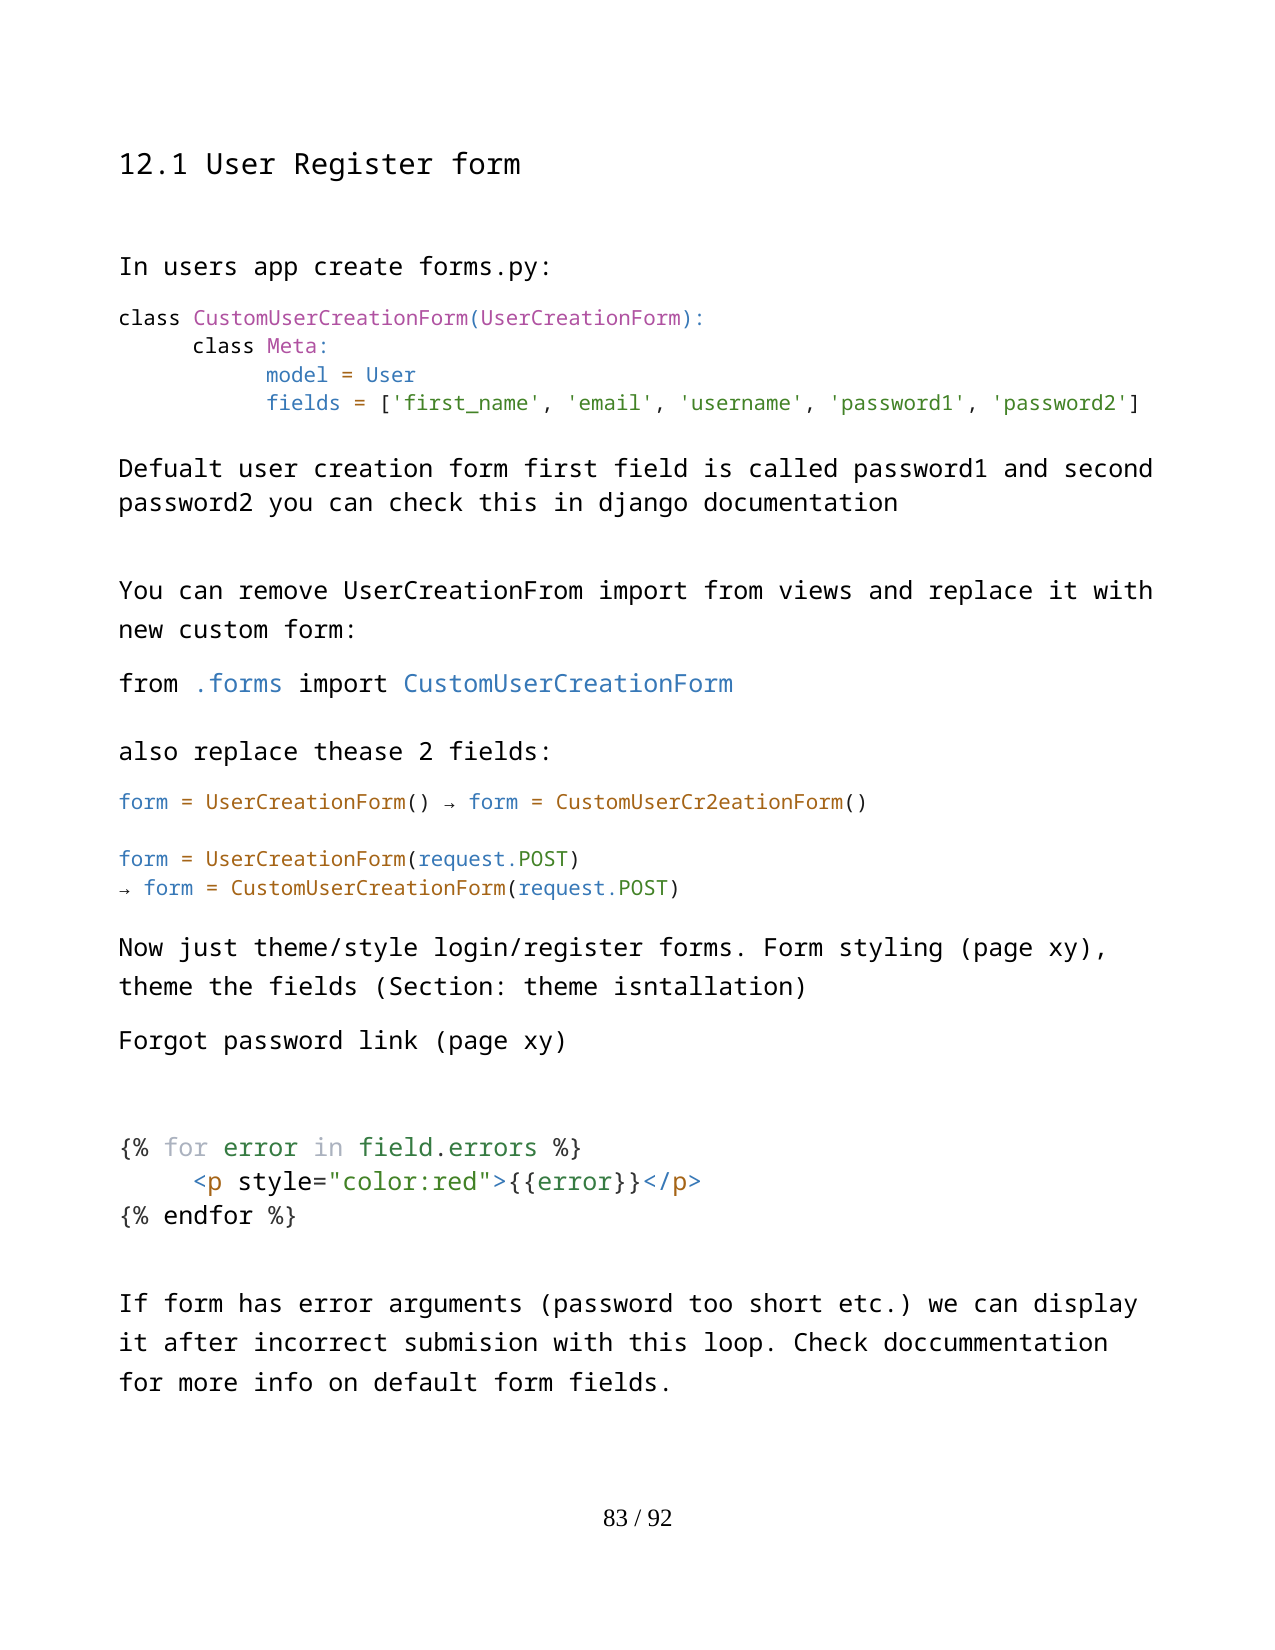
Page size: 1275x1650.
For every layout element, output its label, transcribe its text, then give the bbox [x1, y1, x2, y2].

subtitle 12.1 User Register form [118, 143, 1157, 183]
text → form = CustomUserCreationForm(request.POST) [118, 873, 1157, 901]
text model = User [118, 360, 1157, 388]
text Defualt user creation form first field is called password1 and second password2 you can check this in django documentation [118, 451, 1157, 519]
text Now just theme/style login/register forms. Form styling (page xy), theme the fields (Section: theme isntallation) [118, 929, 1157, 1003]
text class Meta: [118, 331, 1157, 360]
text If form has error arguments (password too short etc.) we can display it after incorrect submision with this loop. Check doccummentation for more info on default form fields. [118, 1286, 1157, 1398]
text {% for error in field.errors %} [118, 1130, 1157, 1164]
text class CustomUserCreationForm(UserCreationForm): [118, 303, 1157, 331]
text <p style="color:red">{{error}}</p> [118, 1164, 1157, 1198]
text fields = ['first_name', 'email', 'username', 'password1', 'password2'] [118, 388, 1157, 417]
text Forgot password link (page xy) [118, 1022, 1157, 1056]
text from .forms import CustomUserCreationForm [118, 665, 1157, 699]
text {% endfor %} [118, 1198, 1157, 1232]
text also replace thease 2 fields: [118, 733, 1157, 768]
text form = UserCreationForm() → form = CustomUserCr2eationForm() [118, 787, 1157, 816]
text form = UserCreationForm(request.POST) [118, 844, 1157, 873]
text In users app create forms.py: [118, 249, 1157, 283]
text You can remove UserCreationFrom import from views and replace it with new custom form: [118, 572, 1157, 646]
